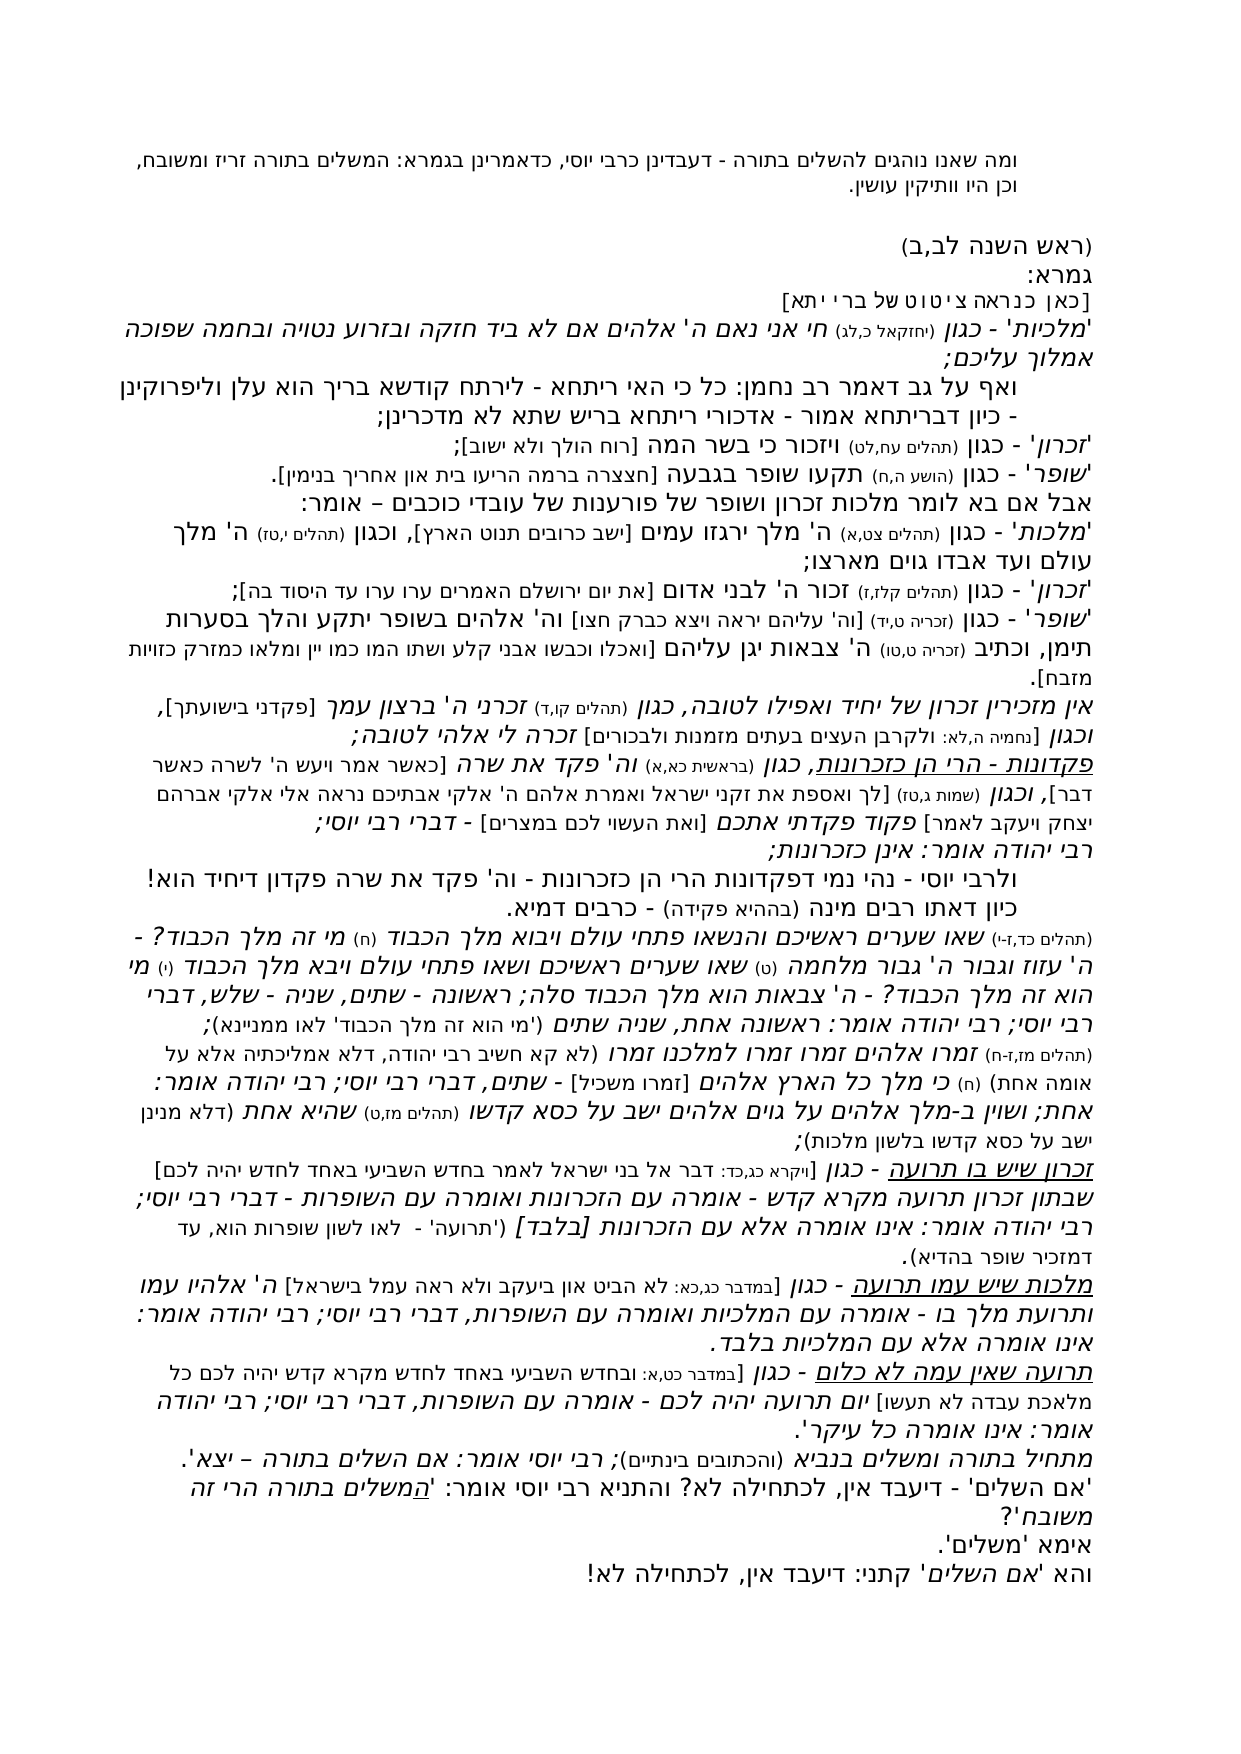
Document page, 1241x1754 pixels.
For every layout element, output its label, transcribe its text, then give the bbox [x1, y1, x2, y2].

text מלכות שיש עמו תרועה - כגון [במדבר כג,כא: לא הביט און ביעקב ולא ראה עמל בישראל] ה' אלהיו עמו ותרועת מלך בו - אומרה עם המלכיות ואומרה עם השופרות, דברי רבי יוסי; רבי יהודה אומר: אינו אומרה אלא עם המלכיות בלבד. [118, 1270, 1092, 1357]
text והא 'אם השלים' קתני: דיעבד אין, לכתחילה לא! [118, 1560, 1092, 1589]
text (תהלים מז,ז-ח) זמרו אלהים זמרו זמרו למלכנו זמרו (לא קא חשיב רבי יהודה, דלא אמליכתיה אלא על אומה אחת) (ח) כי מלך כל הארץ אלהים [זמרו משכיל] - שתים, דברי רבי יוסי; רבי יהודה אומר: אחת; ושוין ב-מלך אלהים על גוים אלהים ישב על כסא קדשו (תהלים מז,ט) שהיא אחת (דלא מנינן ישב על כסא קדשו בלשון מלכות); [118, 1038, 1092, 1154]
text [כאן כנראה ציטוט של ברייתא] [118, 289, 1092, 314]
text רבי יהודה אומר: אינן כזכרונות; [118, 836, 1092, 865]
text 'שופר' - כגון (הושע ה,ח) תקעו שופר בגבעה [חצצרה ברמה הריעו בית און אחריך בנימין]. [118, 459, 1092, 488]
text גמרא: [118, 261, 1092, 289]
text 'מלכיות' - כגון (יחזקאל כ,לג) חי אני נאם ה' אלהים אם לא ביד חזקה ובזרוע נטויה ובחמה שפוכה אמלוך עליכם; [118, 314, 1092, 372]
text זכרון שיש בו תרועה - כגון [ויקרא כג,כד: דבר אל בני ישראל לאמר בחדש השביעי באחד לחדש יהיה לכם] שבתון זכרון תרועה מקרא קדש - אומרה עם הזכרונות ואומרה עם השופרות - דברי רבי יוסי; רבי יהודה אומר: אינו אומרה אלא עם הזכרונות [בלבד] ('תרועה' - לאו לשון שופרות הוא, עד דמזכיר שופר בהדיא). [118, 1154, 1092, 1270]
text (תהלים כד,ז-י) שאו שערים ראשיכם והנשאו פתחי עולם ויבוא מלך הכבוד (ח) מי זה מלך הכבוד? - ה' עזוז וגבור ה' גבור מלחמה (ט) שאו שערים ראשיכם ושאו פתחי עולם ויבא מלך הכבוד (י) מי הוא זה מלך הכבוד? - ה' צבאות הוא מלך הכבוד סלה; ראשונה - שתים, שניה - שלש, דברי רבי יוסי; רבי יהודה אומר: ראשונה אחת, שניה שתים ('מי הוא זה מלך הכבוד' לאו ממניינא); [118, 923, 1092, 1038]
text 'מלכות' - כגון (תהלים צט,א) ה' מלך ירגזו עמים [ישב כרובים תנוט הארץ], וכגון (תהלים י,טז) ה' מלך עולם ועד אבדו גוים מארצו; [118, 517, 1092, 575]
text אימא 'משלים'. [118, 1531, 1092, 1560]
text ולרבי יוסי - נהי נמי דפקדונות הרי הן כזכרונות - וה' פקד את שרה פקדון דיחיד הוא! [118, 865, 1017, 894]
text 'זכרון' - כגון (תהלים עח,לט) ויזכור כי בשר המה [רוח הולך ולא ישוב]; [118, 430, 1092, 459]
text 'שופר' - כגון (זכריה ט,יד) [וה' עליהם יראה ויצא כברק חצו] וה' אלהים בשופר יתקע והלך בסערות תימן, וכתיב (זכריה ט,טו) ה' צבאות יגן עליהם [ואכלו וכבשו אבני קלע ושתו המו כמו יין ומלאו כמזרק כזויות מזבח]. [118, 604, 1092, 691]
text תרועה שאין עמה לא כלום - כגון [במדבר כט,א: ובחדש השביעי באחד לחדש מקרא קדש יהיה לכם כל מלאכת עבדה לא תעשו] יום תרועה יהיה לכם - אומרה עם השופרות, דברי רבי יוסי; רבי יהודה אומר: אינו אומרה כל עיקר'. [118, 1357, 1092, 1444]
text (ראש השנה לב,ב) [118, 232, 1092, 261]
text כיון דאתו רבים מינה (בההיא פקידה) - כרבים דמיא. [118, 894, 1017, 923]
text 'אם השלים' - דיעבד אין, לכתחילה לא? והתניא רבי יוסי אומר: 'המשלים בתורה הרי זה משובח'? [118, 1473, 1092, 1531]
text פקדונות - הרי הן כזכרונות, כגון (בראשית כא,א) וה' פקד את שרה [כאשר אמר ויעש ה' לשרה כאשר דבר], וכגון (שמות ג,טז) [לך ואספת את זקני ישראל ואמרת אלהם ה' אלקי אבתיכם נראה אלי אלקי אברהם יצחק ויעקב לאמר] פקוד פקדתי אתכם [ואת העשוי לכם במצרים] - דברי רבי יוסי; [118, 749, 1092, 836]
text ואף על גב דאמר רב נחמן: כל כי האי ריתחא - לירתח קודשא בריך הוא עלן וליפרוקינן - כיון דבריתחא אמור - אדכורי ריתחא בריש שתא לא מדכרינן; [118, 372, 1017, 430]
text אין מזכירין זכרון של יחיד ואפילו לטובה, כגון (תהלים קו,ד) זכרני ה' ברצון עמך [פקדני בישועתך], וכגון [נחמיה ה,לא: ולקרבן העצים בעתים מזמנות ולבכורים] זכרה לי אלהי לטובה; [118, 691, 1092, 749]
text אבל אם בא לומר מלכות זכרון ושופר של פורענות של עובדי כוכבים – אומר: [118, 488, 1092, 517]
text 'זכרון' - כגון (תהלים קלז,ז) זכור ה' לבני אדום [את יום ירושלם האמרים ערו ערו עד היסוד בה]; [118, 575, 1092, 604]
text מתחיל בתורה ומשלים בנביא (והכתובים בינתיים); רבי יוסי אומר: אם השלים בתורה – יצא'. [118, 1444, 1092, 1473]
text ומה שאנו נוהגים להשלים בתורה - דעבדינן כרבי יוסי, כדאמרינן בגמרא: המשלים בתורה זריז ומשובח, וכן היו וותיקין עושין. [118, 148, 1017, 198]
